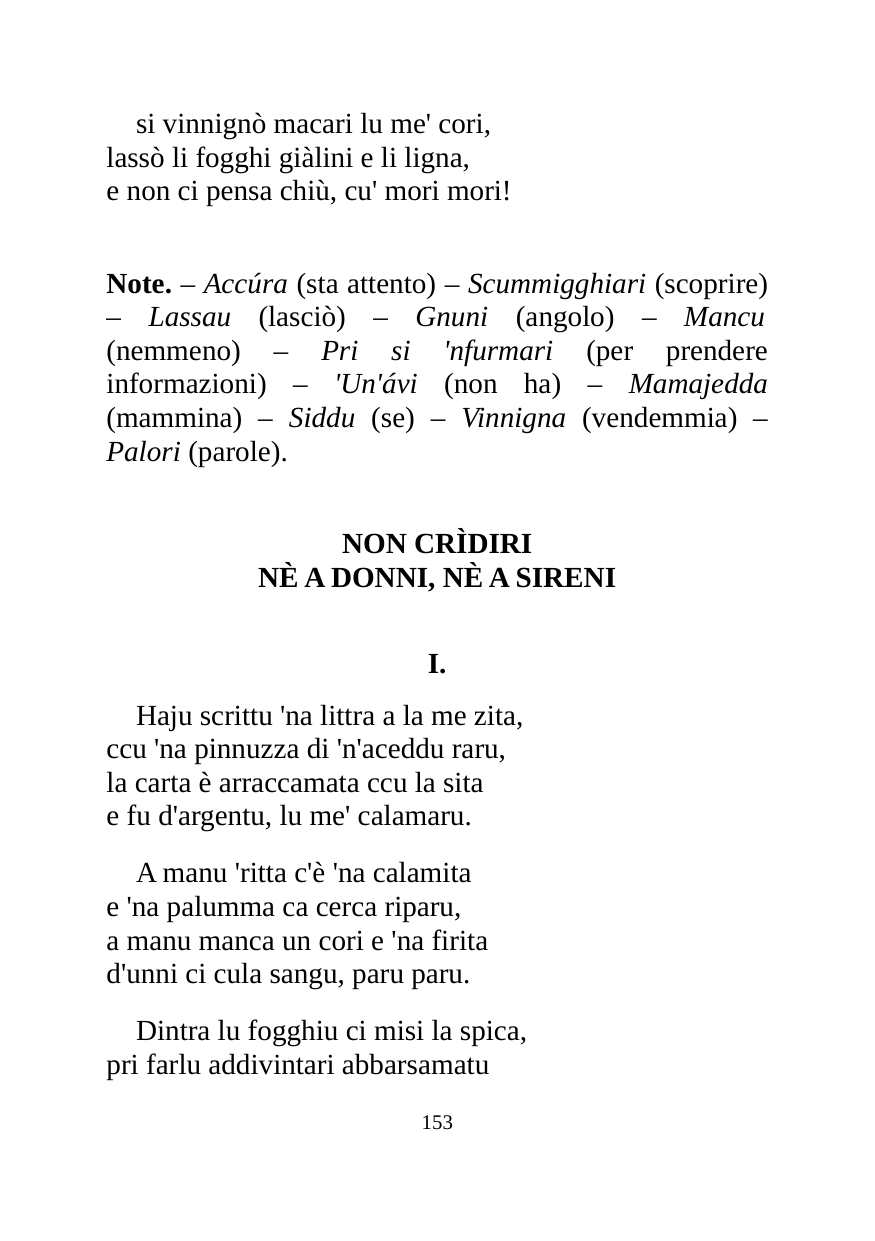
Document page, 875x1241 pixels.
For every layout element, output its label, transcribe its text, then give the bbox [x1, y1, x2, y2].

text e non ci pensa chiù, cu' mori mori! [106, 173, 768, 207]
text Haju scrittu 'na littra a la me zita, [106, 698, 768, 731]
text pri farlu addivintari abbarsamatu [106, 1047, 768, 1080]
text la carta è arraccamata ccu la sita [106, 765, 768, 798]
text a manu manca un cori e 'na firita [106, 923, 768, 956]
text I. [106, 646, 768, 680]
text Note. – Accúra (sta attento) – Scummigghiari (scoprire) – Lassau (lasciò) – Gnuni (angolo) – Mancu (nemmeno) – Pri si 'nfurmari (per prendere informazioni) – 'Un'ávi (non ha) – Mamajedda (mammina) – Siddu (se) – Vinnigna (vendemmia) – Palori (parole). [106, 266, 768, 467]
text A manu 'ritta c'è 'na calamita [106, 856, 768, 889]
text NON CRÌDIRI NÈ A DONNI, NÈ A SIRENI [106, 526, 768, 593]
text si vinnignò macari lu me' cori, [106, 106, 768, 140]
text e 'na palumma ca cerca riparu, [106, 889, 768, 923]
text ccu 'na pinnuzza di 'n'aceddu raru, [106, 731, 768, 765]
text Dintra lu fogghiu ci misi la spica, [106, 1013, 768, 1047]
text d'unni ci cula sangu, paru paru. [106, 956, 768, 990]
text e fu d'argentu, lu me' calamaru. [106, 798, 768, 832]
text lassò li fogghi giàlini e li ligna, [106, 140, 768, 173]
